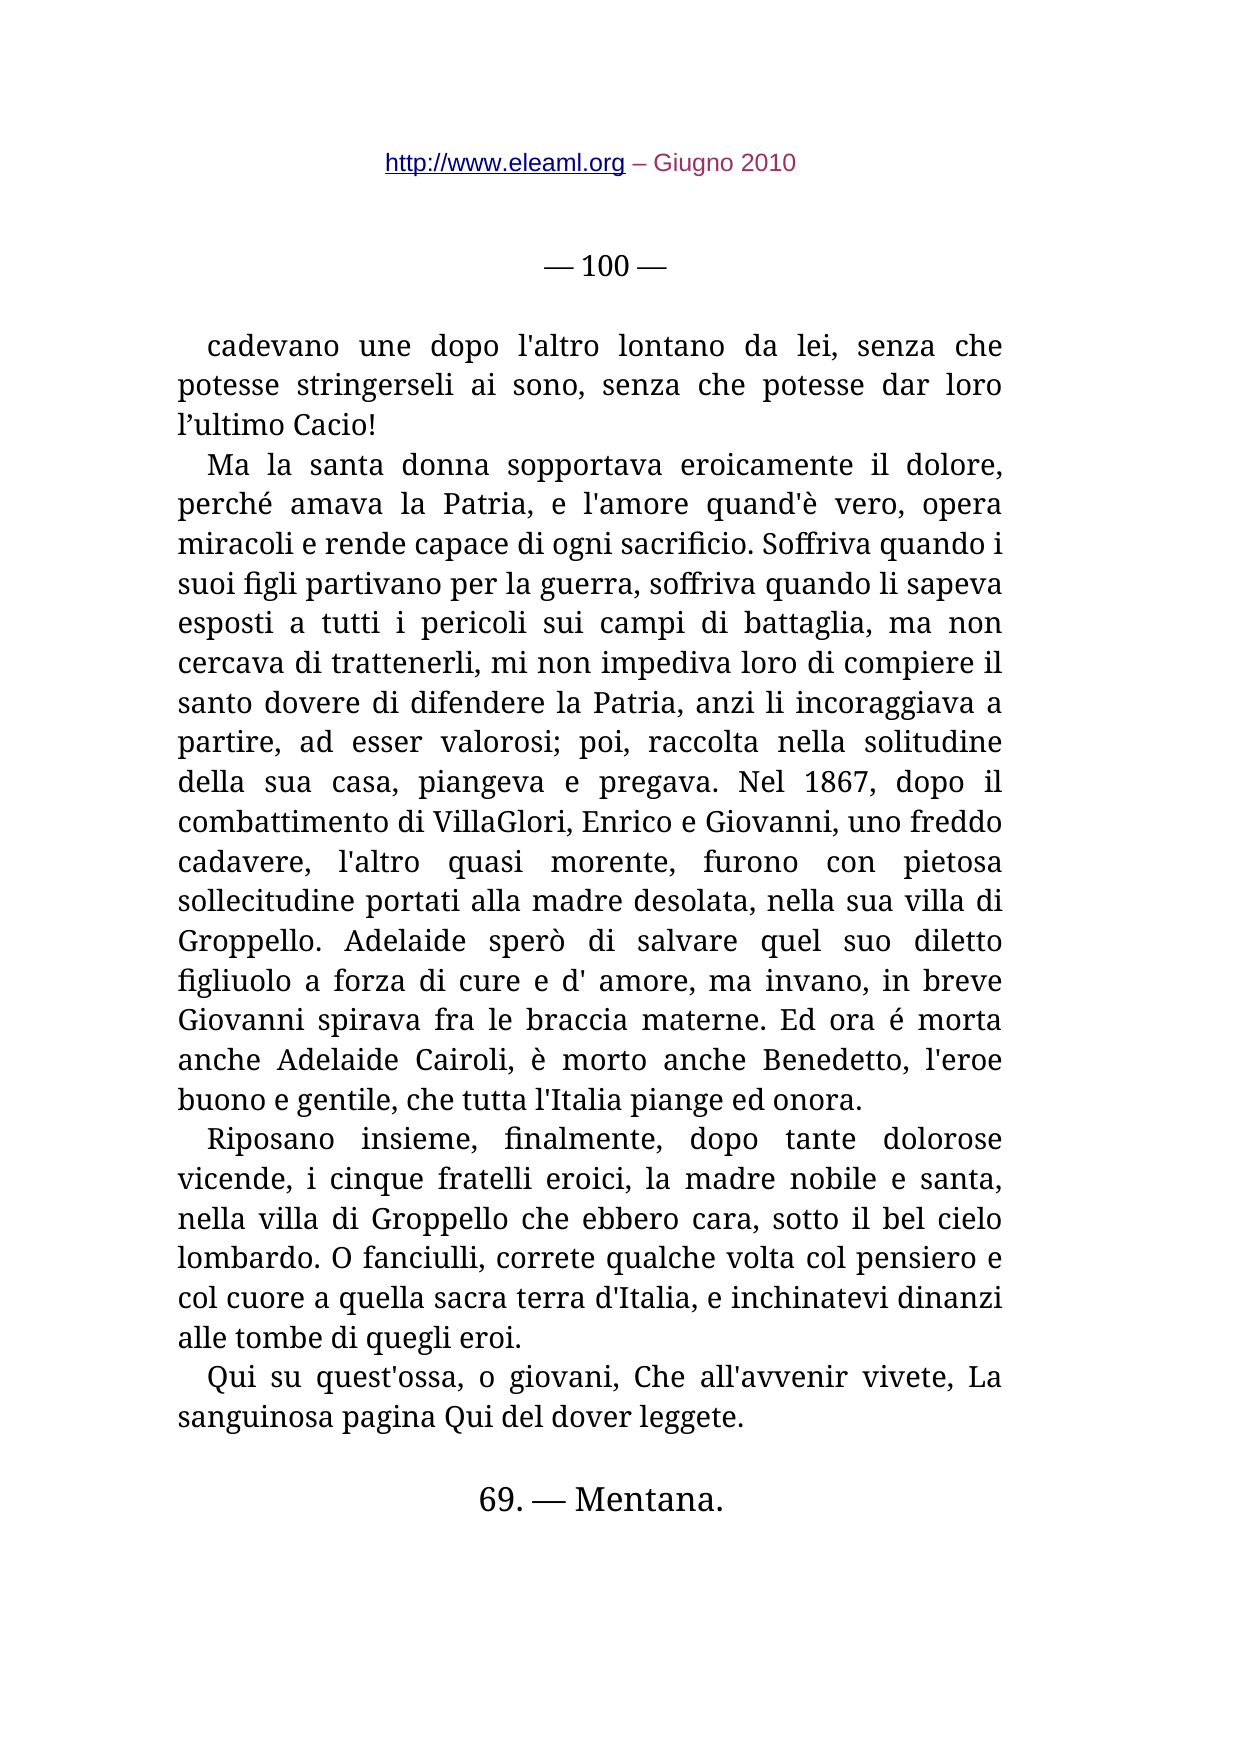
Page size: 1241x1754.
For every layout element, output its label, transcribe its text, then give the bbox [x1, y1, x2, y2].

text 69. — Mentana. [177, 1476, 1004, 1521]
text — 100 — [177, 246, 1004, 285]
text Ma la santa donna sopportava eroicamente il dolore, perché amava la Patria, e l'amore quand'è vero, opera miracoli e rende capace di ogni sacrificio. Soffriva quando i suoi figli partivano per la guerra, soffriva quando li sapeva esposti a tutti i pericoli sui campi di battaglia, ma non cercava di trattenerli, mi non impediva loro di compiere il santo dovere di difendere la Patria, anzi li incoraggiava a partire, ad esser valorosi; poi, raccolta nella solitudine della sua casa, piangeva e pregava. Nel 1867, dopo il combattimento di VillaGlori, Enrico e Giovanni, uno freddo cadavere, l'altro quasi morente, furono con pietosa sollecitudine portati alla madre desolata, nella sua villa di Groppello. Adelaide sperò di salvare quel suo diletto figliuolo a forza di cure e d' amore, ma invano, in breve Giovanni spirava fra le braccia materne. Ed ora é morta anche Adelaide Cairoli, è morto anche Benedetto, l'eroe buono e gentile, che tutta l'Italia piange ed onora. [177, 444, 1004, 1119]
text Qui su quest'ossa, o giovani, Che all'avvenir vivete, La sanguinosa pagina Qui del dover leggete. [177, 1357, 1004, 1436]
text cadevano une dopo l'altro lontano da lei, senza che potesse stringerseli ai sono, senza che potesse dar loro l’ultimo Cacio! [177, 325, 1004, 444]
text Riposano insieme, finalmente, dopo tante dolorose vicende, i cinque fratelli eroici, la madre nobile e santa, nella villa di Groppello che ebbero cara, sotto il bel cielo lombardo. O fanciulli, correte qualche volta col pensiero e col cuore a quella sacra terra d'Italia, e inchinatevi dinanzi alle tombe di quegli eroi. [177, 1119, 1004, 1357]
